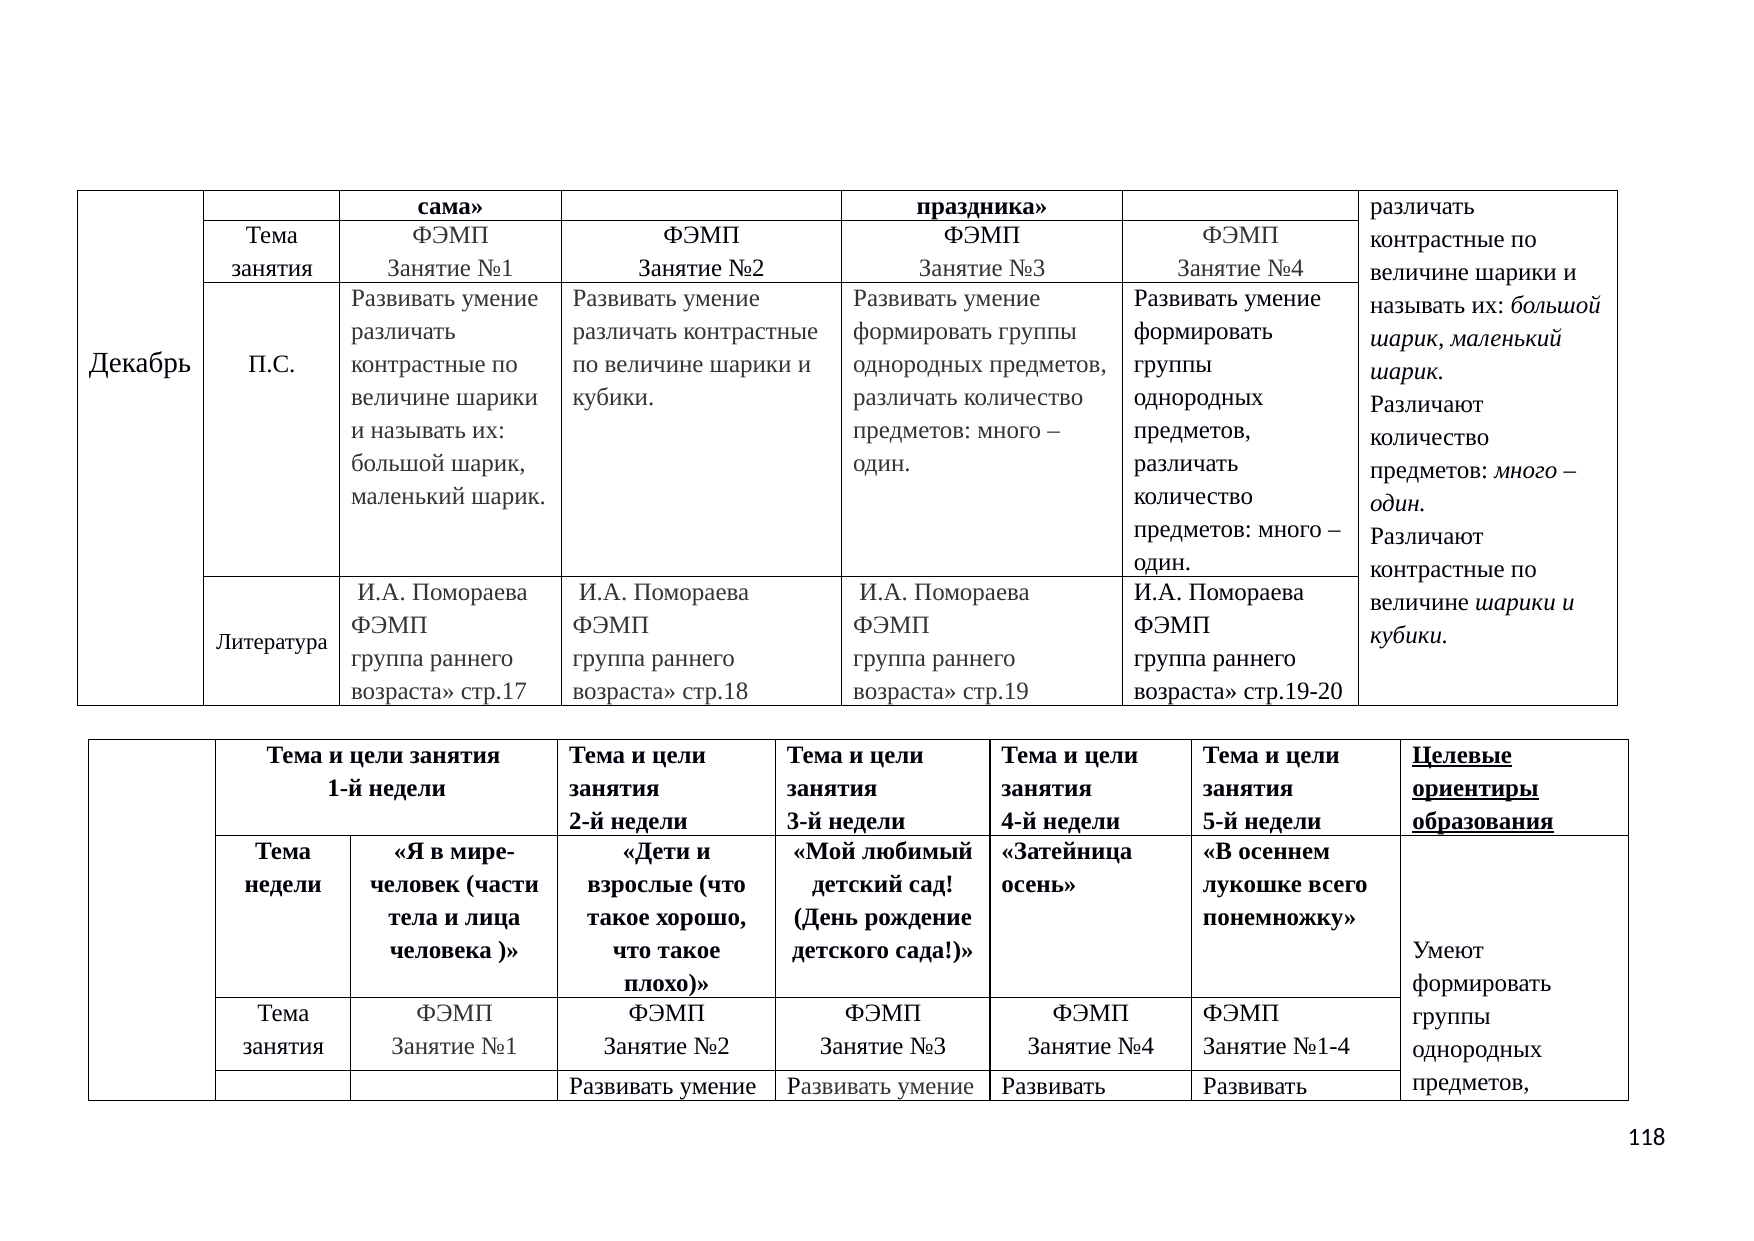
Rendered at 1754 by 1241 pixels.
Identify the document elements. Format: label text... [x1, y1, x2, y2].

table_cell ФЭМП Занятие №2 [558, 998, 775, 1070]
table_cell «Затейница осень» [991, 836, 1191, 997]
table_cell [1123, 191, 1358, 219]
table_cell [216, 1071, 350, 1100]
table_header Тема и цели занятия 5-й недели [1192, 740, 1400, 835]
table_cell ФЭМП Занятие №1 [340, 221, 561, 282]
table_cell Развивать умение [558, 1071, 775, 1100]
table_cell сама» [340, 191, 561, 219]
table_cell «Я в мире-человек (части тела и лица человека )» [351, 836, 557, 997]
table_cell [351, 1071, 557, 1100]
table_cell ФЭМП Занятие №1 [351, 998, 557, 1070]
table_cell Развивать умение различать контрастные по величине шарики и называть их: большой шарик, маленький шарик. [340, 283, 561, 576]
table_header Целевые ориентиры образования [1401, 740, 1628, 835]
table_cell ФЭМП Занятие №2 [562, 221, 841, 282]
table_cell Умеют формировать группы однородных предметов, [1401, 836, 1628, 1100]
table_cell «Мой любимый детский сад!(День рождение детского сада!)» [776, 836, 989, 997]
table_cell Тема занятия [216, 998, 350, 1070]
table_cell Развивать умение различать контрастные по величине шарики и кубики. [562, 283, 841, 576]
table_cell Тема занятия [204, 221, 339, 282]
table_cell Развивать умение [776, 1071, 989, 1100]
table_header Тема и цели занятия 1-й недели [216, 740, 557, 835]
table_cell И.А. Помораева ФЭМП группа раннего возраста» стр.17 [340, 577, 561, 705]
table_cell ФЭМП Занятие №3 [842, 221, 1122, 282]
table_cell «В осеннем лукошке всего понемножку» [1192, 836, 1400, 997]
table_cell Развивать умение формировать группы однородных предметов, различать количество предметов: много – один. [1123, 283, 1358, 576]
table_cell П.С. [204, 283, 339, 576]
table_cell Тема недели [216, 836, 350, 997]
table_header Тема и цели занятия 2-й недели [558, 740, 775, 835]
table_cell И.А. Помораева ФЭМП группа раннего возраста» стр.19 [842, 577, 1122, 705]
table_cell «Дети и взрослые (что такое хорошо, что такое плохо)» [558, 836, 775, 997]
table_header Тема и цели занятия 3-й недели [776, 740, 989, 835]
table_cell Развивать [1192, 1071, 1400, 1100]
table_cell Развивать умение формировать группы однородных предметов, различать количество предметов: много – один. [842, 283, 1122, 576]
table_header Тема и цели занятия 4-й недели [991, 740, 1191, 835]
table_cell [562, 191, 841, 219]
table_header [89, 740, 215, 1100]
table_cell ФЭМП Занятие №1-4 [1192, 998, 1400, 1070]
table_cell [204, 191, 339, 219]
table_cell ФЭМП Занятие №3 [776, 998, 989, 1070]
table_header Декабрь [78, 191, 203, 705]
table_cell И.А. Помораева ФЭМП группа раннего возраста» стр.19-20 [1123, 577, 1358, 705]
table_cell различать контрастные по величине шарики и называть их: большой шарик, маленький шарик. Различают количество предметов: много – один. Различают контрастные по величине шарики и кубики. [1359, 191, 1617, 705]
table_cell ФЭМП Занятие №4 [1123, 221, 1358, 282]
table_cell Литература [204, 577, 339, 705]
table_cell праздника» [842, 191, 1122, 219]
table_cell ФЭМП Занятие №4 [991, 998, 1191, 1070]
table_cell И.А. Помораева ФЭМП группа раннего возраста» стр.18 [562, 577, 841, 705]
table_cell Развивать [991, 1071, 1191, 1100]
